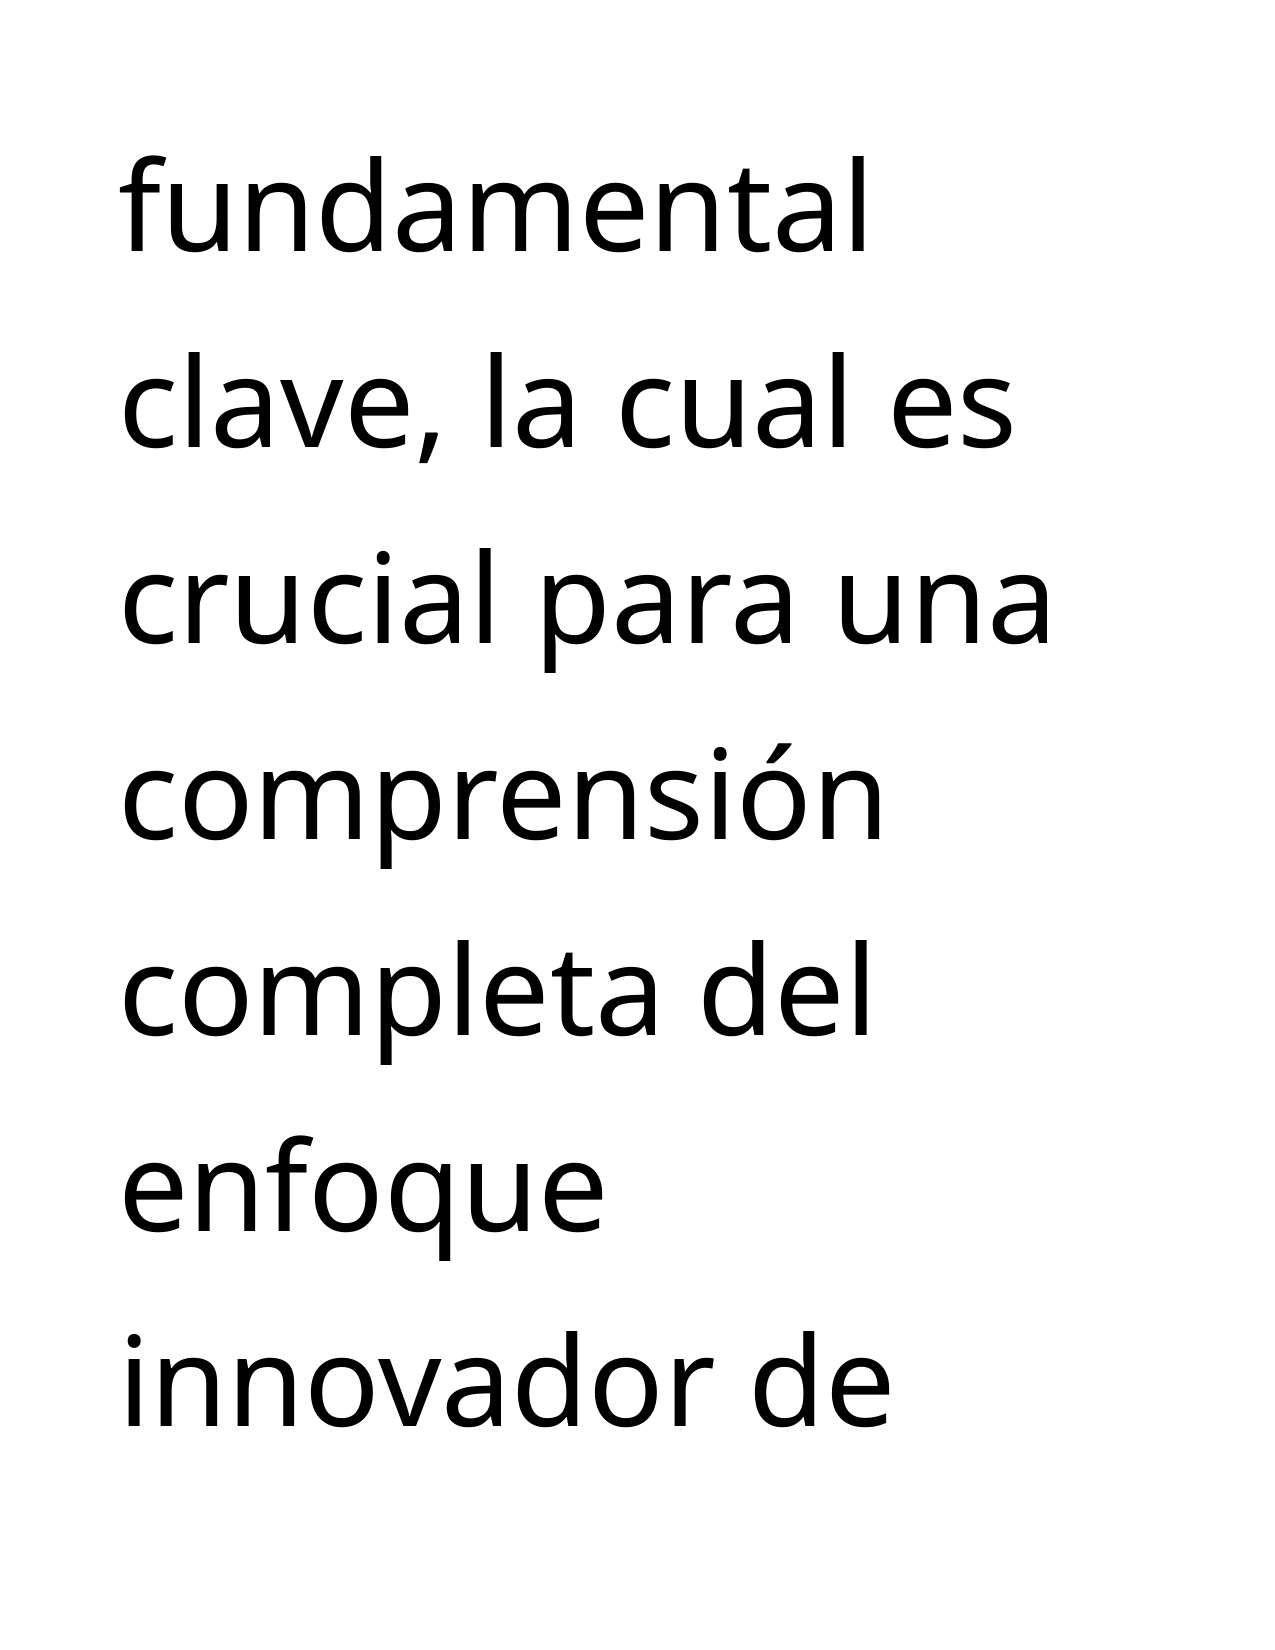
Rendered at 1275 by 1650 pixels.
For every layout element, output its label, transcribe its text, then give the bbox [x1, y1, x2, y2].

text fundamental clave, la cual es crucial para una comprensión completa del enfoque innovador de [118, 118, 1157, 1463]
